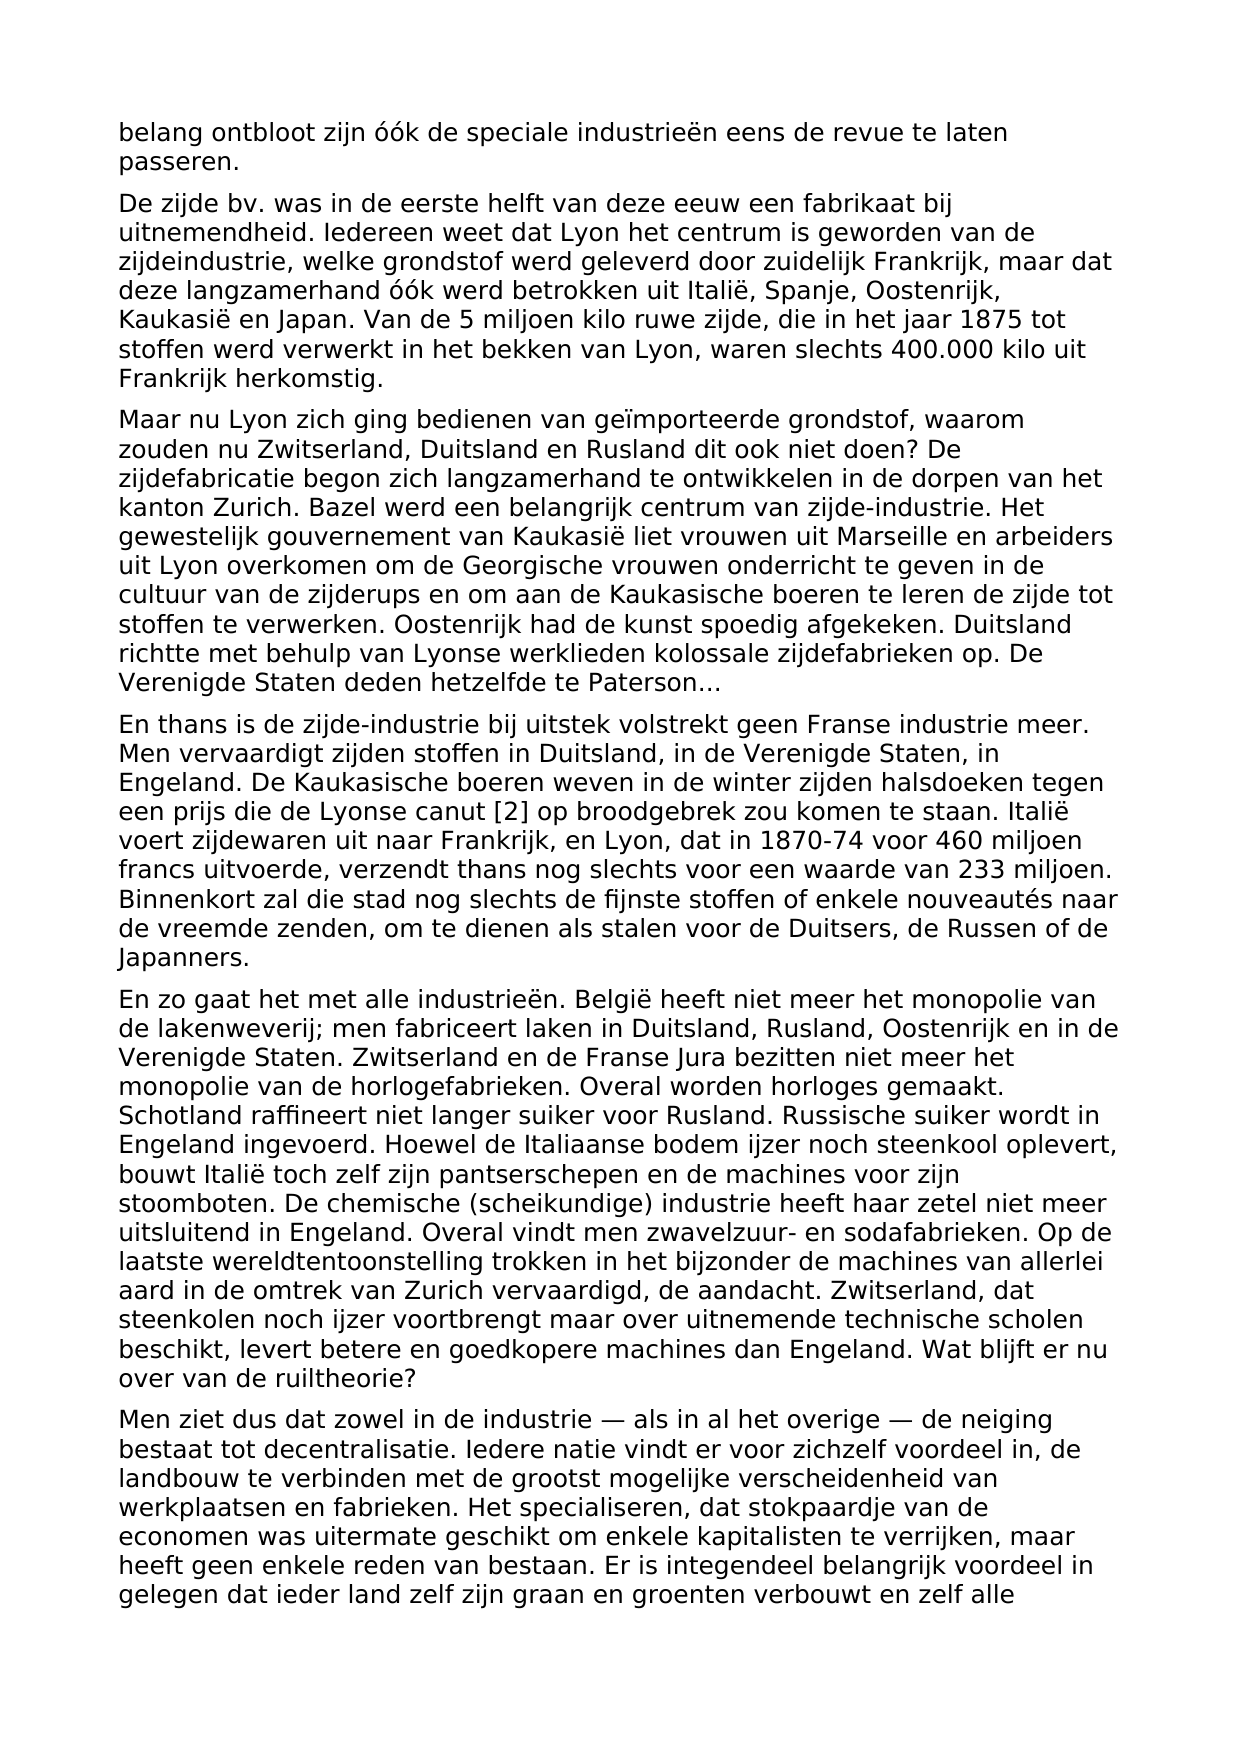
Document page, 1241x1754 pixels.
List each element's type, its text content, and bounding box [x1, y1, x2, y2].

text belang ontbloot zijn óók de speciale industrieën eens de revue te laten passeren. [118, 118, 1122, 176]
text De zijde bv. was in de eerste helft van deze eeuw een fabrikaat bij uitnemendheid. Iedereen weet dat Lyon het centrum is geworden van de zijdeindustrie, welke grondstof werd geleverd door zuidelijk Frankrijk, maar dat deze langzamerhand óók werd betrokken uit Italië, Spanje, Oostenrijk, Kaukasië en Japan. Van de 5 miljoen kilo ruwe zijde, die in het jaar 1875 tot stoffen werd verwerkt in het bekken van Lyon, waren slechts 400.000 kilo uit Frankrijk herkomstig. [118, 189, 1122, 393]
text En thans is de zijde-industrie bij uitstek volstrekt geen Franse industrie meer. Men vervaardigt zijden stoffen in Duitsland, in de Verenigde Staten, in Engeland. De Kaukasische boeren weven in de winter zijden halsdoeken tegen een prijs die de Lyonse canut [2] op broodgebrek zou komen te staan. Italië voert zijdewaren uit naar Frankrijk, en Lyon, dat in 1870-74 voor 460 miljoen francs uitvoerde, verzendt thans nog slechts voor een waarde van 233 miljoen. Binnenkort zal die stad nog slechts de fijnste stoffen of enkele nouveautés naar de vreemde zenden, om te dienen als stalen voor de Duitsers, de Russen of de Japanners. [118, 710, 1122, 972]
text Men ziet dus dat zowel in de industrie — als in al het overige — de neiging bestaat tot decentralisatie. Iedere natie vindt er voor zichzelf voordeel in, de landbouw te verbinden met de grootst mogelijke verscheidenheid van werkplaatsen en fabrieken. Het specialiseren, dat stokpaardje van de economen was uitermate geschikt om enkele kapitalisten te verrijken, maar heeft geen enkele reden van bestaan. Er is integendeel belangrijk voordeel in gelegen dat ieder land zelf zijn graan en groenten verbouwt en zelf alle [118, 1406, 1122, 1610]
text En zo gaat het met alle industrieën. België heeft niet meer het monopolie van de lakenweverij; men fabriceert laken in Duitsland, Rusland, Oostenrijk en in de Verenigde Staten. Zwitserland en de Franse Jura bezitten niet meer het monopolie van de horlogefabrieken. Overal worden horloges gemaakt. Schotland raffineert niet langer suiker voor Rusland. Russische suiker wordt in Engeland ingevoerd. Hoewel de Italiaanse bodem ijzer noch steenkool oplevert, bouwt Italië toch zelf zijn pantserschepen en de machines voor zijn stoomboten. De chemische (scheikundige) industrie heeft haar zetel niet meer uitsluitend in Engeland. Overal vindt men zwavelzuur- en sodafabrieken. Op de laatste wereldtentoonstelling trokken in het bijzonder de machines van allerlei aard in de omtrek van Zurich vervaardigd, de aandacht. Zwitserland, dat steenkolen noch ijzer voortbrengt maar over uitnemende technische scholen beschikt, levert betere en goedkopere machines dan Engeland. Wat blijft er nu over van de ruiltheorie? [118, 985, 1122, 1393]
text Maar nu Lyon zich ging bedienen van geïmporteerde grondstof, waarom zouden nu Zwitserland, Duitsland en Rusland dit ook niet doen? De zijdefabricatie begon zich langzamerhand te ontwikkelen in de dorpen van het kanton Zurich. Bazel werd een belangrijk centrum van zijde-industrie. Het gewestelijk gouvernement van Kaukasië liet vrouwen uit Marseille en arbeiders uit Lyon overkomen om de Georgische vrouwen onderricht te geven in de cultuur van de zijderups en om aan de Kaukasische boeren te leren de zijde tot stoffen te verwerken. Oostenrijk had de kunst spoedig afgekeken. Duitsland richtte met behulp van Lyonse werklieden kolossale zijdefabrieken op. De Verenigde Staten deden hetzelfde te Paterson... [118, 406, 1122, 697]
